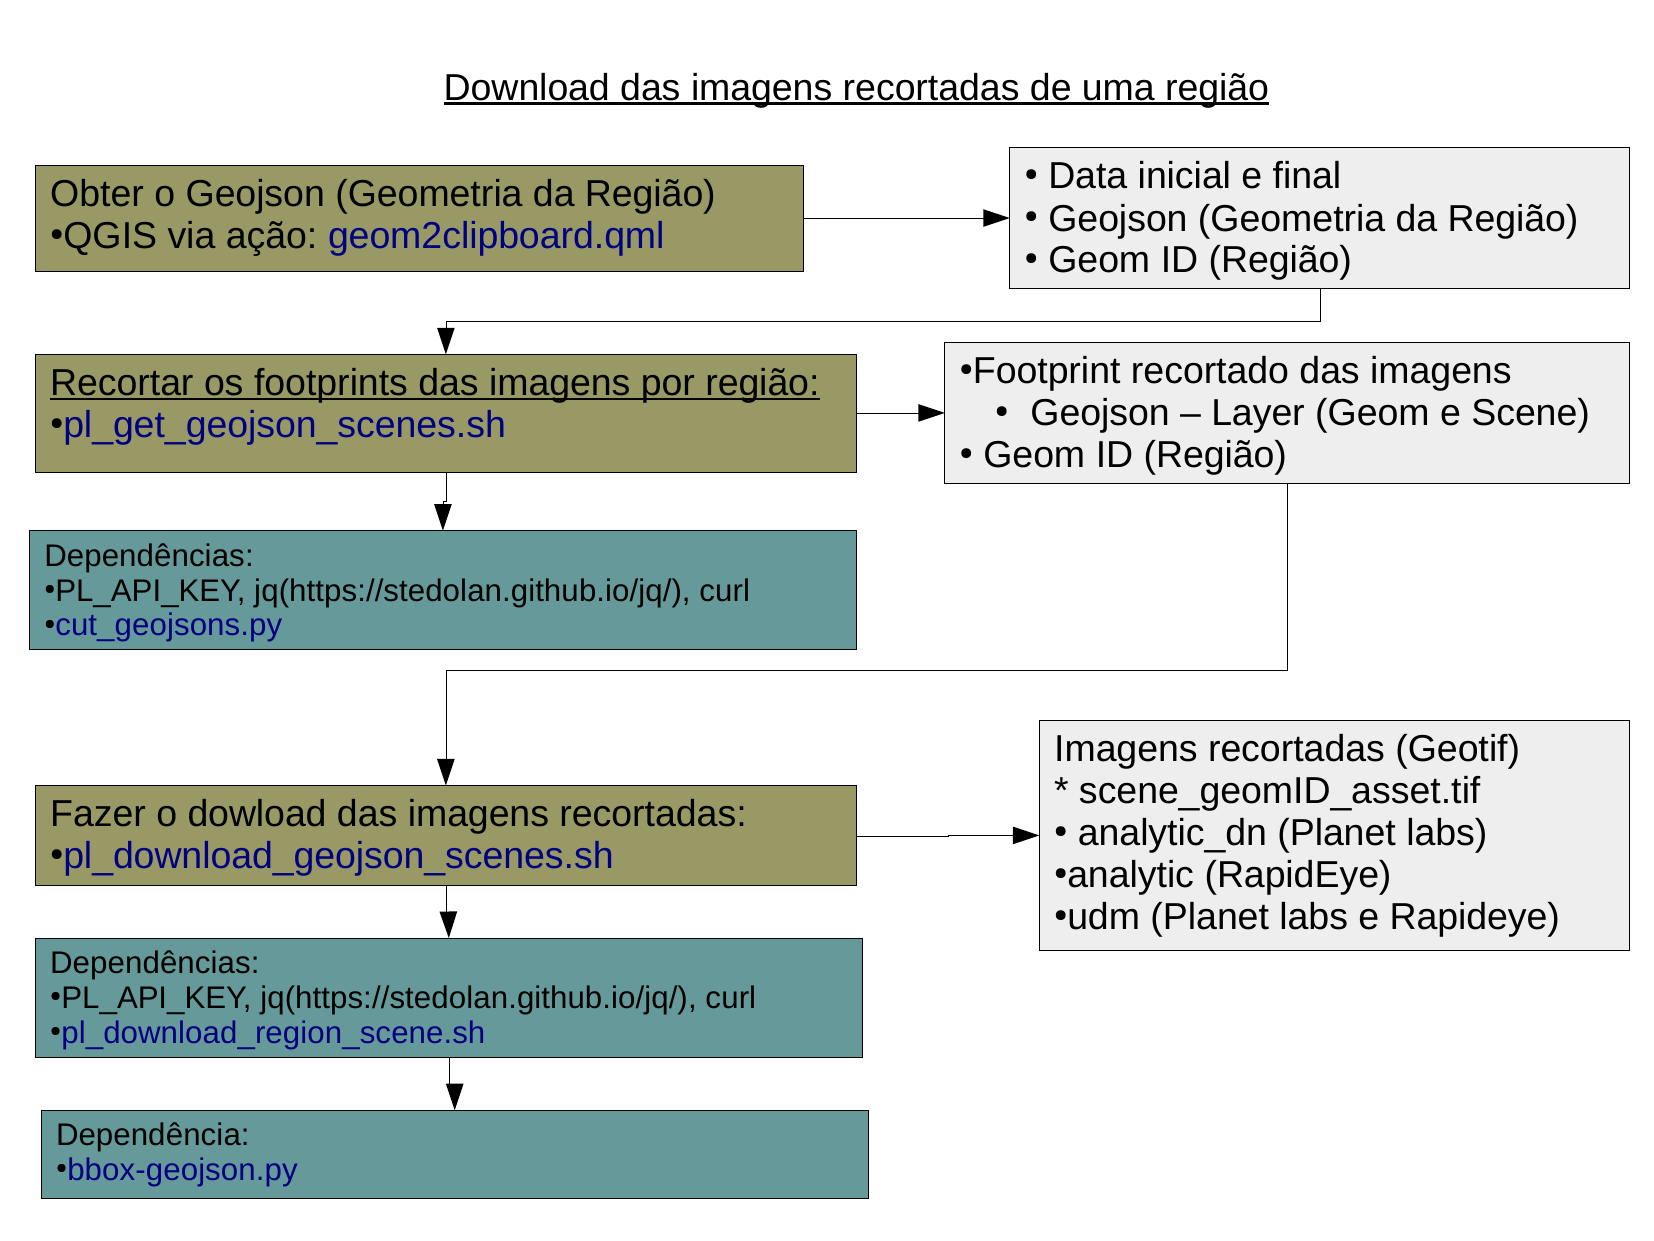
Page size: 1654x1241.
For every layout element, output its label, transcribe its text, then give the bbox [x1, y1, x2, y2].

text_box Download das imagens recortadas de uma região [118, 59, 1595, 116]
text_box Obter o Geojson (Geometria da Região) QGIS via ação: geom2clipboard.qml [35, 165, 804, 272]
text_box Data inicial e final Geojson (Geometria da Região) Geom ID (Região) [1009, 147, 1630, 289]
text_box Dependências: PL_API_KEY, jq(https://stedolan.github.io/jq/), curl cut_geojsons.py [29, 530, 857, 650]
text_box Imagens recortadas (Geotif) * scene_geomID_asset.tif analytic_dn (Planet labs) analytic (RapidEye) udm (Planet labs e Rapideye) [1039, 720, 1630, 951]
text_box Footprint recortado das imagens Geojson – Layer (Geom e Scene) Geom ID (Região) [944, 342, 1630, 484]
text_box Dependência: bbox-geojson.py [41, 1110, 869, 1199]
text_box Dependências: PL_API_KEY, jq(https://stedolan.github.io/jq/), curl pl_download_region_scene.sh [35, 938, 863, 1058]
text_box Fazer o dowload das imagens recortadas: pl_download_geojson_scenes.sh [35, 785, 857, 886]
text_box Recortar os footprints das imagens por região: pl_get_geojson_scenes.sh [35, 354, 857, 473]
